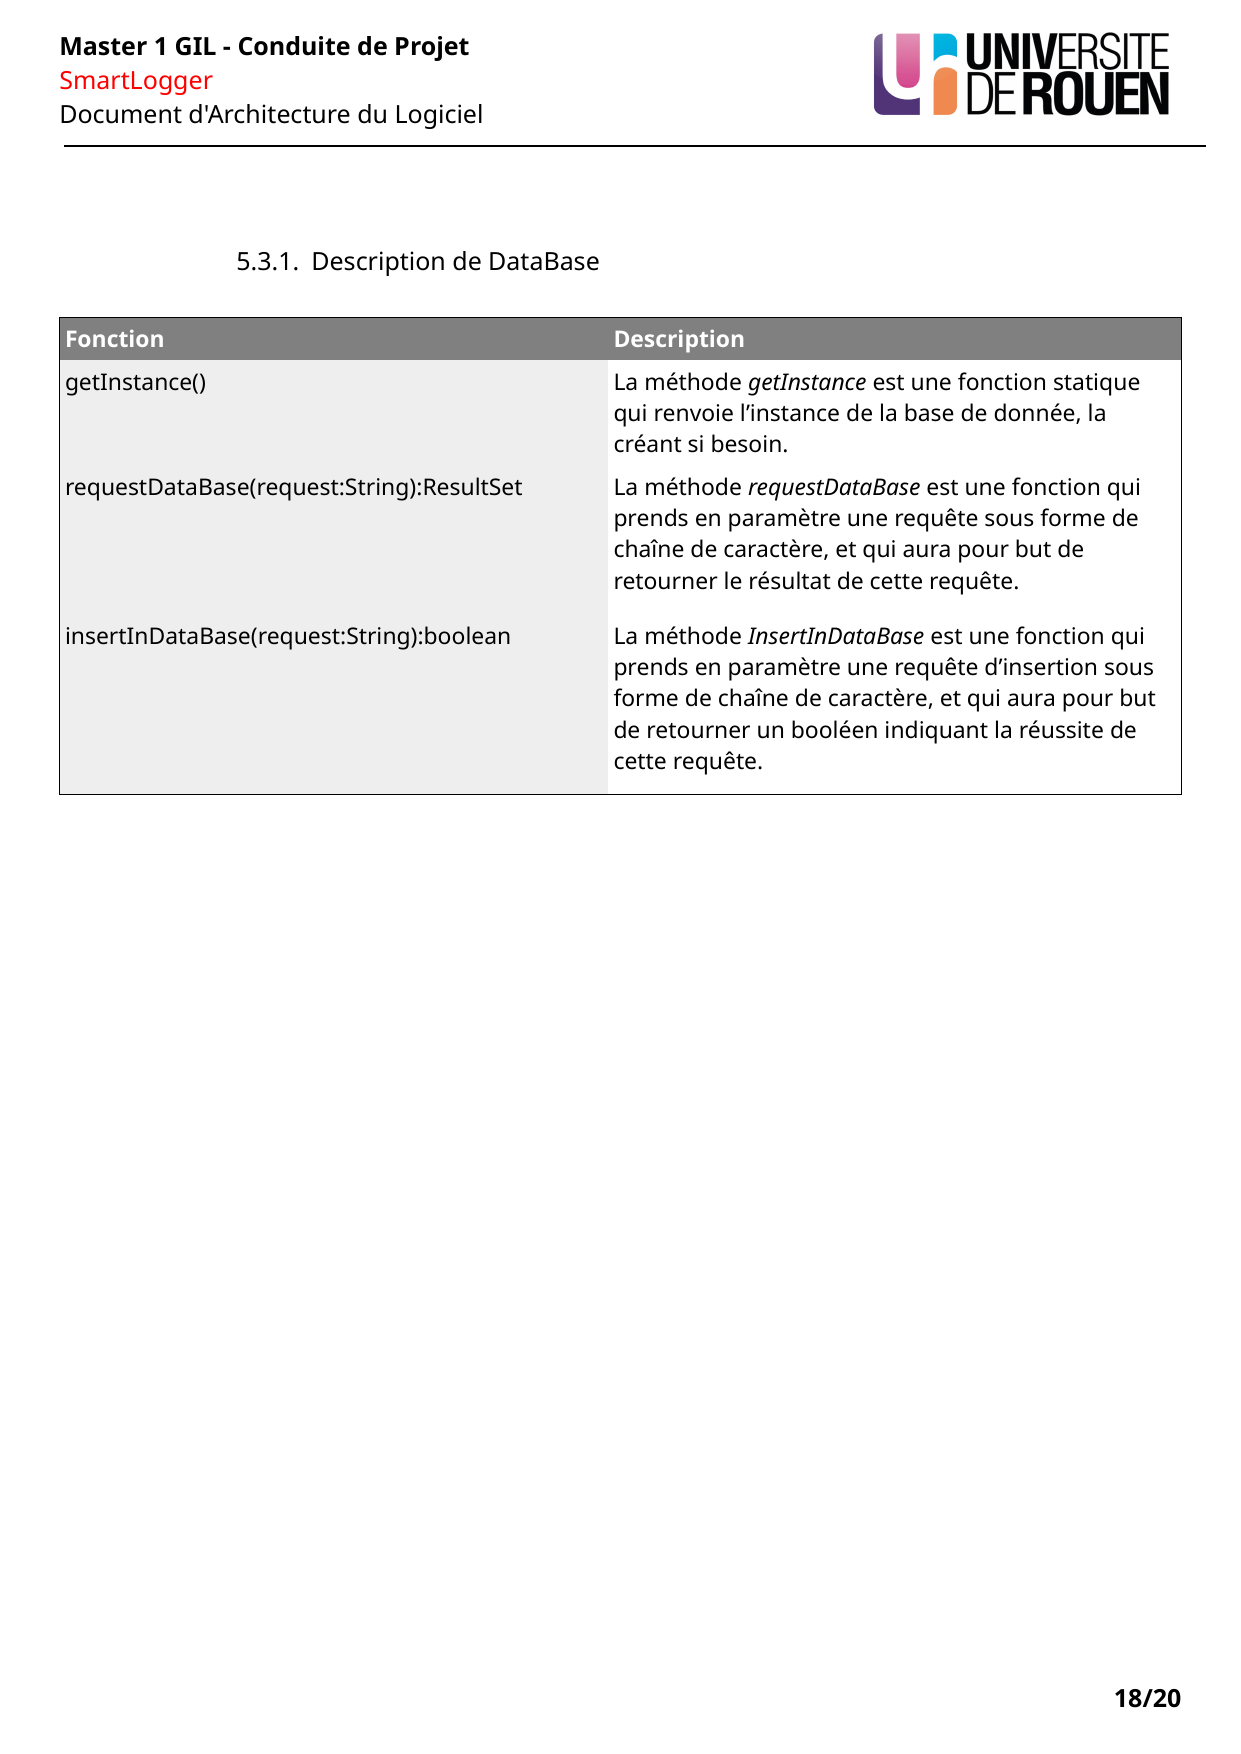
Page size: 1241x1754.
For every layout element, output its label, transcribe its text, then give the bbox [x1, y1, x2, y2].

subtitle Description de DataBase [236, 243, 1181, 277]
table_header Description [608, 318, 1181, 360]
table_cell requestDataBase(request:String):ResultSet [60, 465, 608, 614]
table_cell La méthode getInstance est une fonction statique qui renvoie l’instance de la base de donnée, la créant si besoin. [608, 360, 1181, 465]
picture [872, 32, 1170, 118]
table_cell insertInDataBase(request:String):boolean [60, 614, 608, 794]
table_cell La méthode requestDataBase est une fonction qui prends en paramètre une requête sous forme de chaîne de caractère, et qui aura pour but de retourner le résultat de cette requête. [608, 465, 1181, 614]
table_cell La méthode InsertInDataBase est une fonction qui prends en paramètre une requête d’insertion sous forme de chaîne de caractère, et qui aura pour but de retourner un booléen indiquant la réussite de cette requête. [608, 614, 1181, 794]
table_header Fonction [60, 318, 608, 360]
table_cell getInstance() [60, 360, 608, 465]
